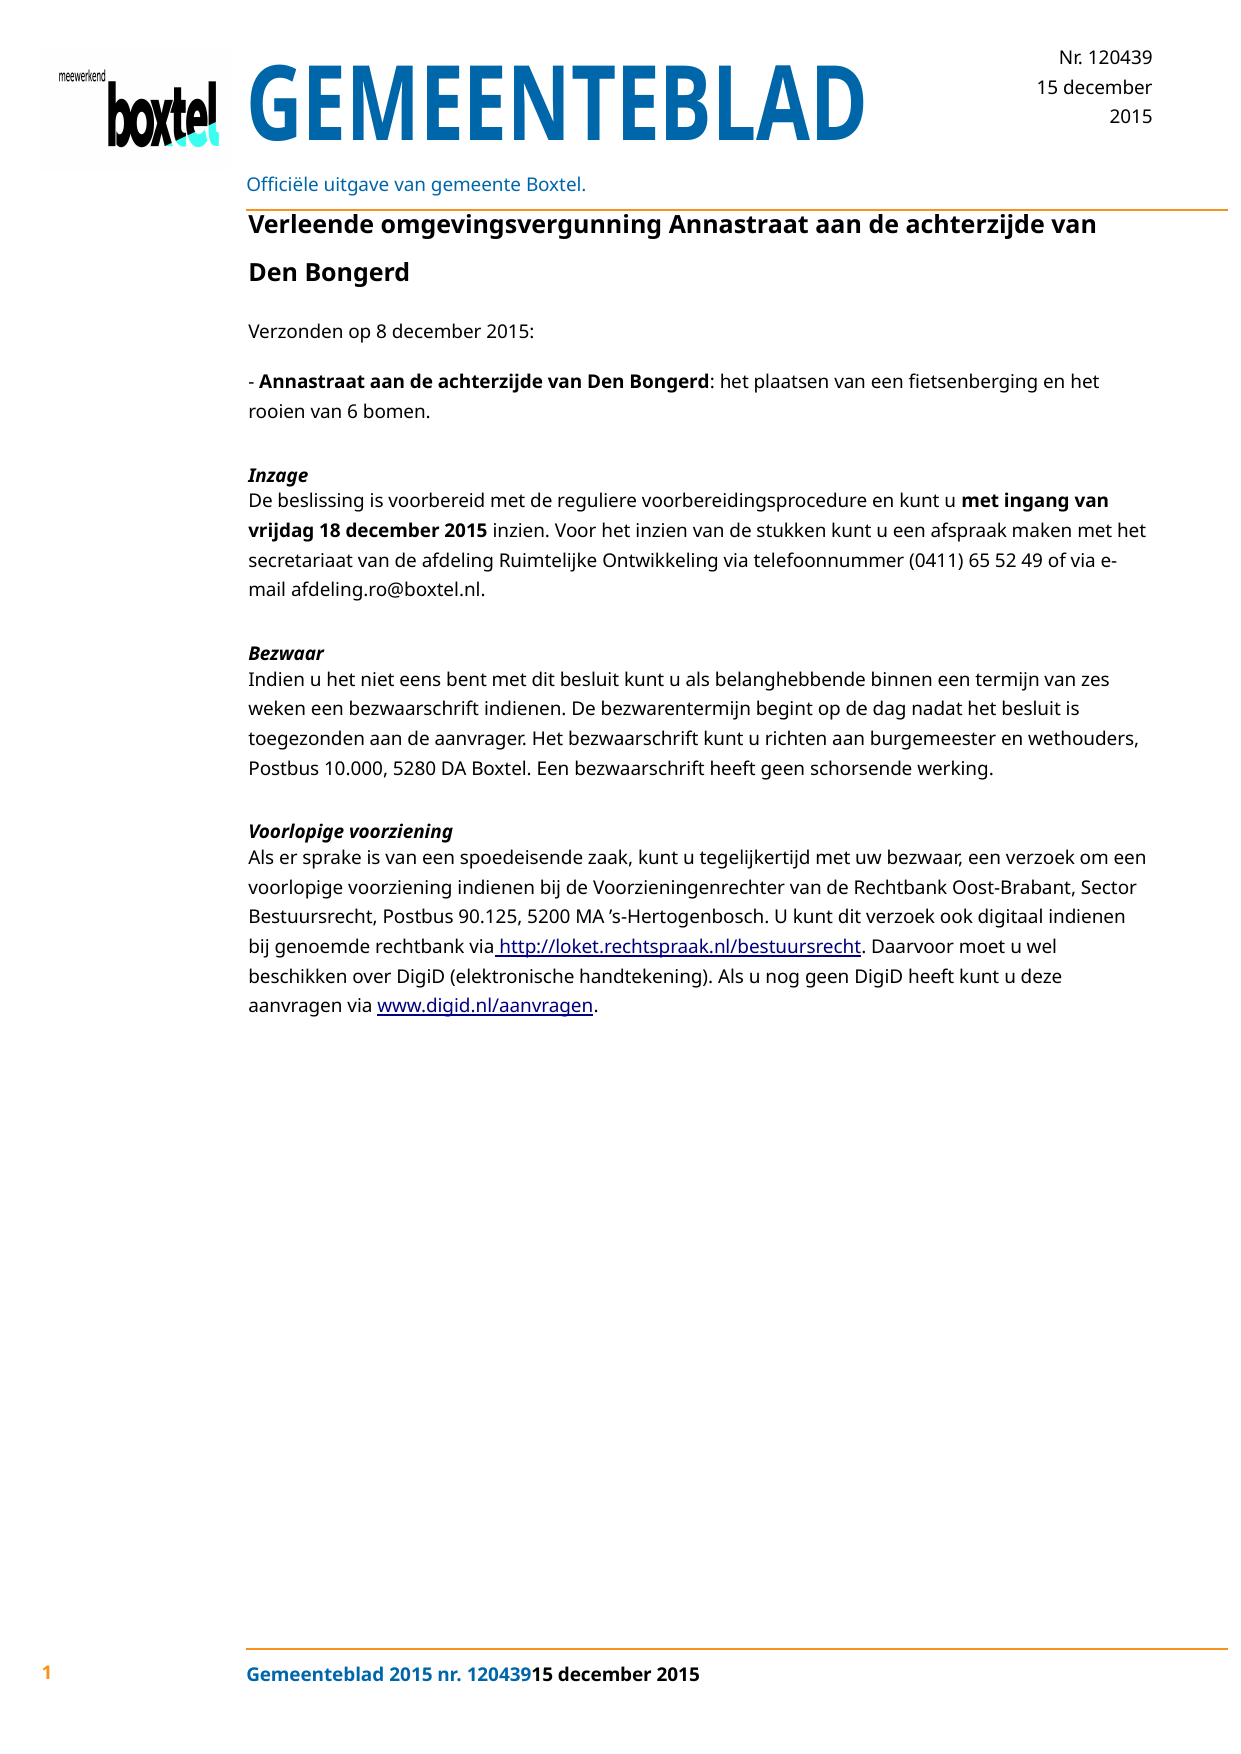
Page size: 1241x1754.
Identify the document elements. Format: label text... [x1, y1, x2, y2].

text De beslissing is voorbereid met de reguliere voorbereidingsprocedure en kunt u met ingang van vrijdag 18 december 2015 inzien. Voor het inzien van de stukken kunt u een afspraak maken met het secretariaat van de afdeling Ruimtelijke Ontwikkeling via telefoonnummer (0411) 65 52 49 of via e-mail afdeling.ro@boxtel.nl. [248, 488, 1152, 602]
text Verzonden op 8 december 2015: [248, 318, 1152, 344]
text Als er sprake is van een spoedeisende zaak, kunt u tegelijkertijd met uw bezwaar, een verzoek om een voorlopige voorziening indienen bij de Voorzieningenrechter van de Rechtbank Oost-Brabant, Sector Bestuursrecht, Postbus 90.125, 5200 MA ’s-Hertogenbosch. U kunt dit verzoek ook digitaal indienen bij genoemde rechtbank via http://loket.rechtspraak.nl/bestuursrecht. Daarvoor moet u wel beschikken over DigiD (elektronische handtekening). Als u nog geen DigiD heeft kunt u deze aanvragen via www.digid.nl/aanvragen. [248, 844, 1152, 1018]
text - Annastraat aan de achterzijde van Den Bongerd: het plaatsen van een fietsenberging en het rooien van 6 bomen. [248, 368, 1152, 424]
text Verleende omgevingsvergunning Annastraat aan de achterzijde van Den Bongerd [248, 211, 1152, 288]
picture [41, 47, 231, 172]
text Bezwaar [248, 640, 1152, 666]
text Inzage [248, 462, 1152, 488]
text Voorlopige voorziening [248, 819, 1152, 844]
text Indien u het niet eens bent met dit besluit kunt u als belanghebbende binnen een termijn van zes weken een bezwaarschrift indienen. De bezwarentermijn begint op de dag nadat het besluit is toegezonden aan de aanvrager. Het bezwaarschrift kunt u richten aan burgemeester en wethouders, Postbus 10.000, 5280 DA Boxtel. Een bezwaarschrift heeft geen schorsende werking. [248, 666, 1152, 781]
